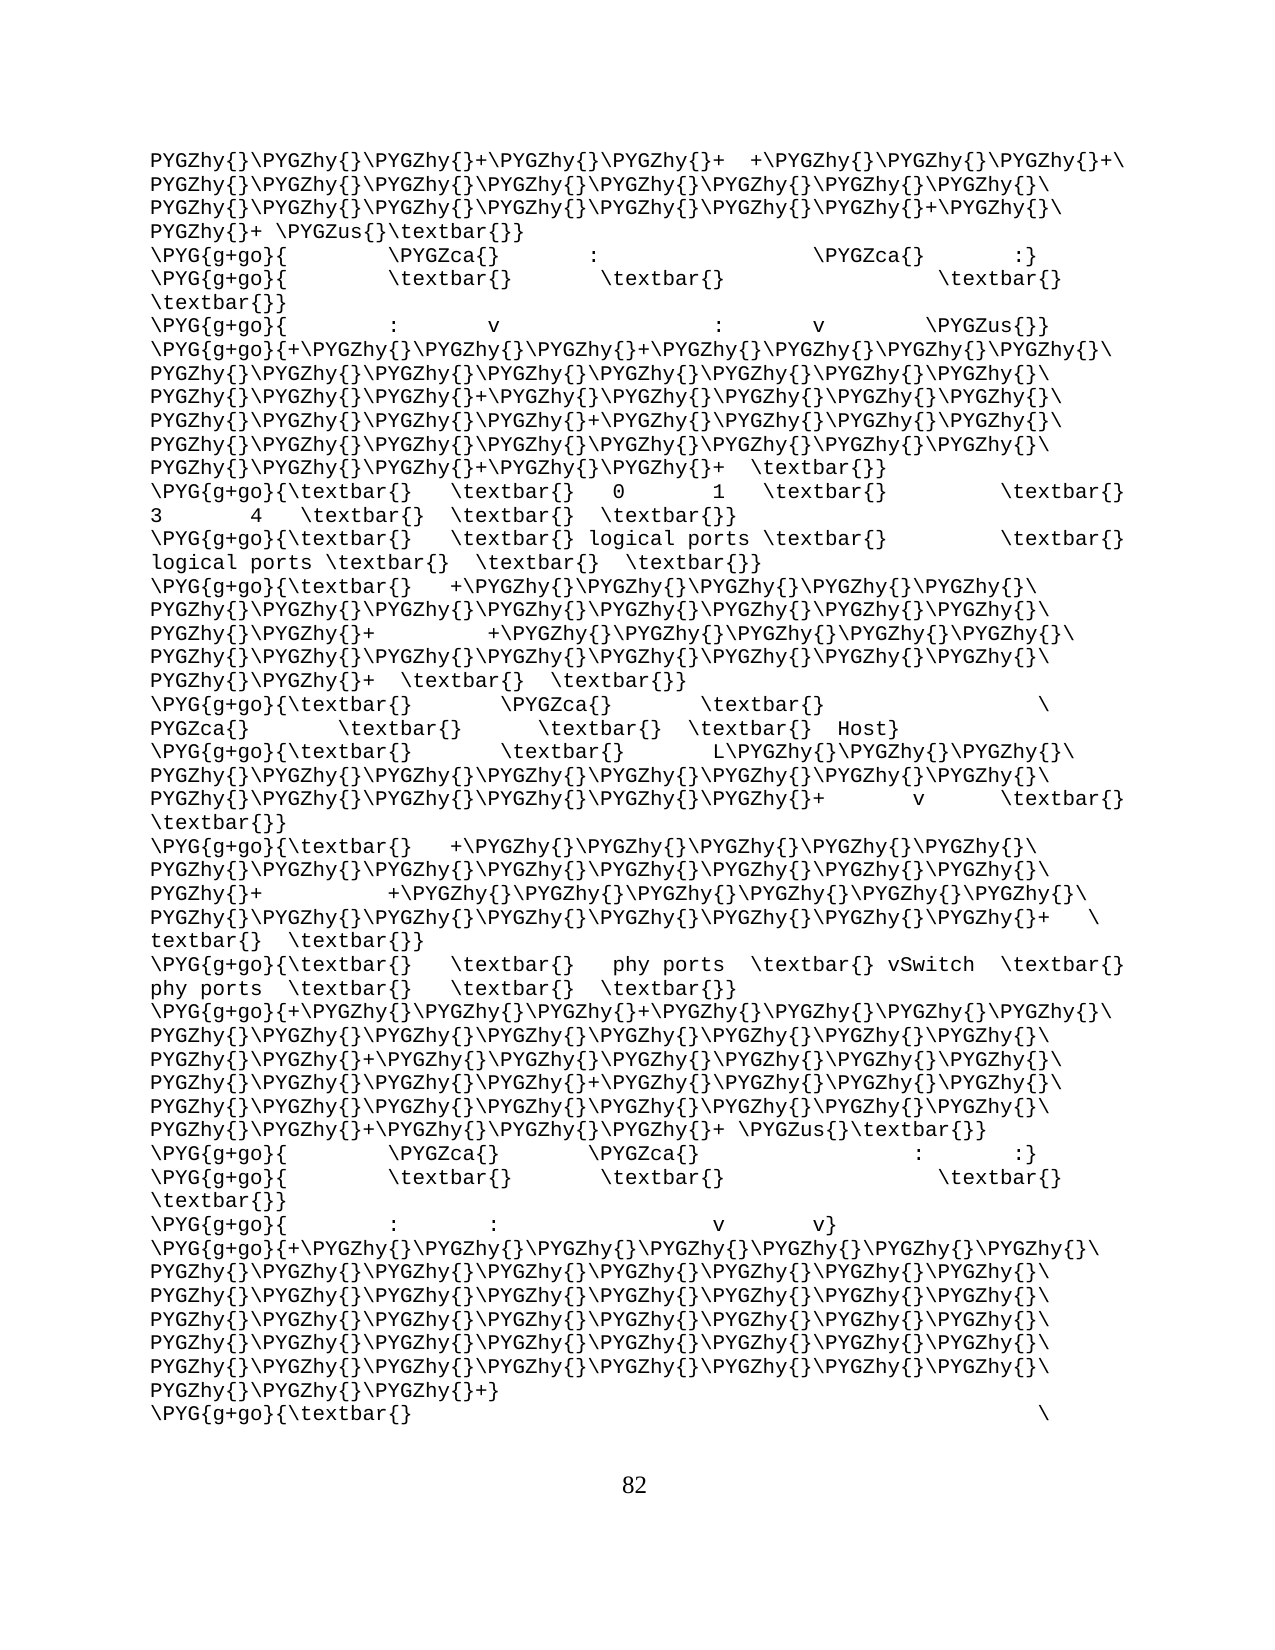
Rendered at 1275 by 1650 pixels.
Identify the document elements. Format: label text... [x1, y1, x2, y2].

text \PYG{g+go}{\textbar{} \ [150, 1403, 1125, 1427]
text \PYG{g+go}{\textbar{} +\PYGZhy{}\PYGZhy{}\PYGZhy{}\PYGZhy{}\PYGZhy{}\PYGZhy{}\PYGZhy{}\PYGZhy{}\PYGZhy{}\PYGZhy{}\PYGZhy{}\PYGZhy{}\PYGZhy{}\PYGZhy{}+ +\PYGZhy{}\PYGZhy{}\PYGZhy{}\PYGZhy{}\PYGZhy{}\PYGZhy{}\PYGZhy{}\PYGZhy{}\PYGZhy{}\PYGZhy{}\PYGZhy{}\PYGZhy{}\PYGZhy{}\PYGZhy{}+ \textbar{} \textbar{}} [150, 836, 1125, 954]
text \PYG{g+go}{+\PYGZhy{}\PYGZhy{}\PYGZhy{}\PYGZhy{}\PYGZhy{}\PYGZhy{}\PYGZhy{}\PYGZhy{}\PYGZhy{}\PYGZhy{}\PYGZhy{}\PYGZhy{}\PYGZhy{}\PYGZhy{}\PYGZhy{}\PYGZhy{}\PYGZhy{}\PYGZhy{}\PYGZhy{}\PYGZhy{}\PYGZhy{}\PYGZhy{}\PYGZhy{}\PYGZhy{}\PYGZhy{}\PYGZhy{}\PYGZhy{}\PYGZhy{}\PYGZhy{}\PYGZhy{}\PYGZhy{}\PYGZhy{}\PYGZhy{}\PYGZhy{}\PYGZhy{}\PYGZhy{}\PYGZhy{}\PYGZhy{}\PYGZhy{}\PYGZhy{}\PYGZhy{}\PYGZhy{}\PYGZhy{}\PYGZhy{}\PYGZhy{}\PYGZhy{}\PYGZhy{}\PYGZhy{}\PYGZhy{}\PYGZhy{}+} [150, 1238, 1125, 1403]
text \PYG{g+go}{\textbar{} \textbar{} phy ports \textbar{} vSwitch \textbar{} phy ports \textbar{} \textbar{} \textbar{}} [150, 954, 1125, 1001]
text \PYG{g+go}{\textbar{} \textbar{} L\PYGZhy{}\PYGZhy{}\PYGZhy{}\PYGZhy{}\PYGZhy{}\PYGZhy{}\PYGZhy{}\PYGZhy{}\PYGZhy{}\PYGZhy{}\PYGZhy{}\PYGZhy{}\PYGZhy{}\PYGZhy{}\PYGZhy{}\PYGZhy{}\PYGZhy{}+ v \textbar{} \textbar{}} [150, 741, 1125, 836]
text \PYG{g+go}{\textbar{} \textbar{} logical ports \textbar{} \textbar{} logical ports \textbar{} \textbar{} \textbar{}} [150, 528, 1125, 576]
text \PYG{g+go}{ \textbar{} \textbar{} \textbar{} \textbar{}} [150, 268, 1125, 316]
text PYGZhy{}\PYGZhy{}\PYGZhy{}+\PYGZhy{}\PYGZhy{}+ +\PYGZhy{}\PYGZhy{}\PYGZhy{}+\PYGZhy{}\PYGZhy{}\PYGZhy{}\PYGZhy{}\PYGZhy{}\PYGZhy{}\PYGZhy{}\PYGZhy{}\PYGZhy{}\PYGZhy{}\PYGZhy{}\PYGZhy{}\PYGZhy{}\PYGZhy{}\PYGZhy{}+\PYGZhy{}\PYGZhy{}+ \PYGZus{}\textbar{}} [150, 150, 1125, 244]
text \PYG{g+go}{ : : v v} [150, 1214, 1125, 1238]
text \PYG{g+go}{ \PYGZca{} : \PYGZca{} :} [150, 244, 1125, 268]
text \PYG{g+go}{\textbar{} +\PYGZhy{}\PYGZhy{}\PYGZhy{}\PYGZhy{}\PYGZhy{}\PYGZhy{}\PYGZhy{}\PYGZhy{}\PYGZhy{}\PYGZhy{}\PYGZhy{}\PYGZhy{}\PYGZhy{}\PYGZhy{}\PYGZhy{}+ +\PYGZhy{}\PYGZhy{}\PYGZhy{}\PYGZhy{}\PYGZhy{}\PYGZhy{}\PYGZhy{}\PYGZhy{}\PYGZhy{}\PYGZhy{}\PYGZhy{}\PYGZhy{}\PYGZhy{}\PYGZhy{}\PYGZhy{}+ \textbar{} \textbar{}} [150, 576, 1125, 694]
text \PYG{g+go}{ \textbar{} \textbar{} \textbar{} \textbar{}} [150, 1167, 1125, 1214]
text \PYG{g+go}{ : v : v \PYGZus{}} [150, 316, 1125, 339]
text \PYG{g+go}{+\PYGZhy{}\PYGZhy{}\PYGZhy{}+\PYGZhy{}\PYGZhy{}\PYGZhy{}\PYGZhy{}\PYGZhy{}\PYGZhy{}\PYGZhy{}\PYGZhy{}\PYGZhy{}\PYGZhy{}\PYGZhy{}\PYGZhy{}\PYGZhy{}\PYGZhy{}+\PYGZhy{}\PYGZhy{}\PYGZhy{}\PYGZhy{}\PYGZhy{}\PYGZhy{}\PYGZhy{}\PYGZhy{}\PYGZhy{}\PYGZhy{}+\PYGZhy{}\PYGZhy{}\PYGZhy{}\PYGZhy{}\PYGZhy{}\PYGZhy{}\PYGZhy{}\PYGZhy{}\PYGZhy{}\PYGZhy{}\PYGZhy{}\PYGZhy{}\PYGZhy{}\PYGZhy{}+\PYGZhy{}\PYGZhy{}\PYGZhy{}+ \PYGZus{}\textbar{}} [150, 1001, 1125, 1143]
text \PYG{g+go}{ \PYGZca{} \PYGZca{} : :} [150, 1143, 1125, 1167]
text \PYG{g+go}{\textbar{} \textbar{} 0 1 \textbar{} \textbar{} 3 4 \textbar{} \textbar{} \textbar{}} [150, 481, 1125, 528]
text \PYG{g+go}{\textbar{} \PYGZca{} \textbar{} \PYGZca{} \textbar{} \textbar{} \textbar{} Host} [150, 694, 1125, 741]
text \PYG{g+go}{+\PYGZhy{}\PYGZhy{}\PYGZhy{}+\PYGZhy{}\PYGZhy{}\PYGZhy{}\PYGZhy{}\PYGZhy{}\PYGZhy{}\PYGZhy{}\PYGZhy{}\PYGZhy{}\PYGZhy{}\PYGZhy{}\PYGZhy{}\PYGZhy{}\PYGZhy{}\PYGZhy{}+\PYGZhy{}\PYGZhy{}\PYGZhy{}\PYGZhy{}\PYGZhy{}\PYGZhy{}\PYGZhy{}\PYGZhy{}\PYGZhy{}+\PYGZhy{}\PYGZhy{}\PYGZhy{}\PYGZhy{}\PYGZhy{}\PYGZhy{}\PYGZhy{}\PYGZhy{}\PYGZhy{}\PYGZhy{}\PYGZhy{}\PYGZhy{}\PYGZhy{}\PYGZhy{}\PYGZhy{}+\PYGZhy{}\PYGZhy{}+ \textbar{}} [150, 339, 1125, 481]
